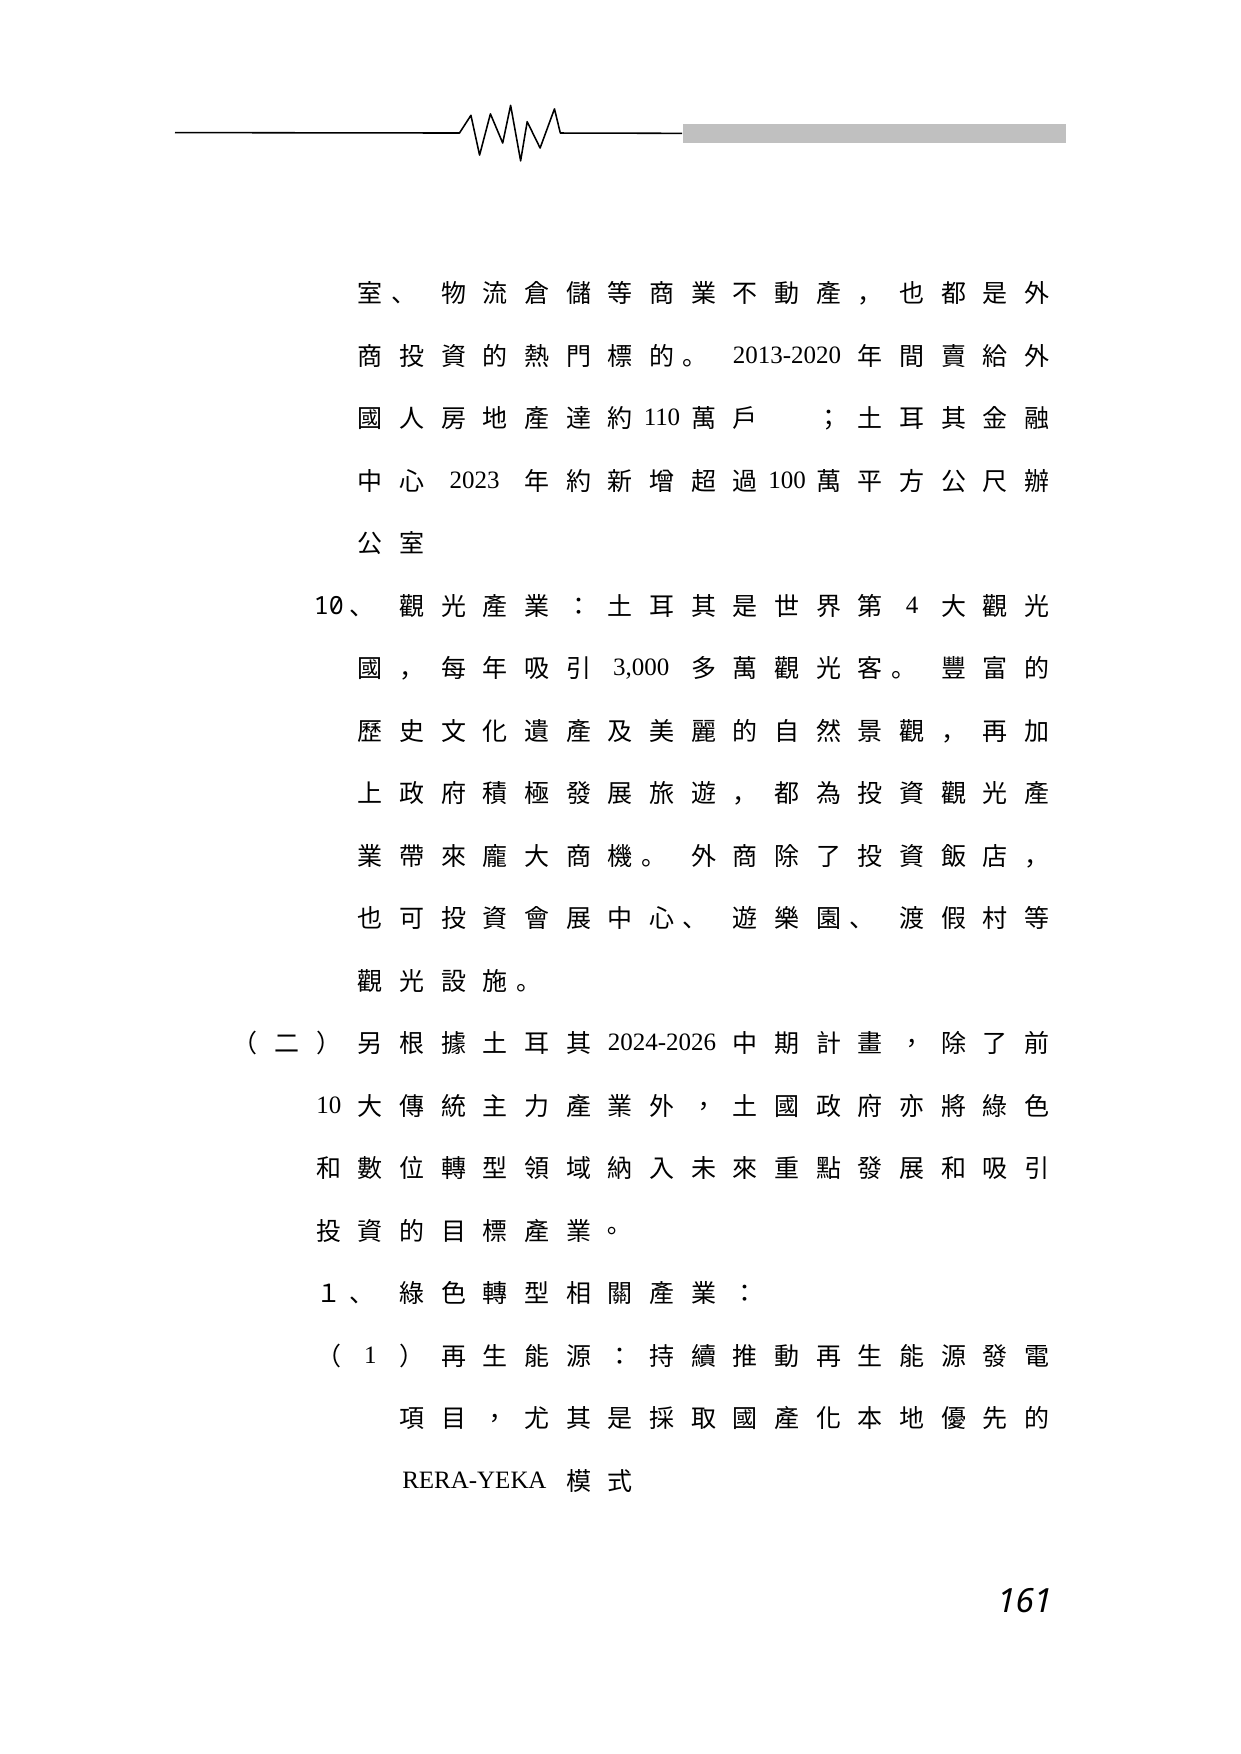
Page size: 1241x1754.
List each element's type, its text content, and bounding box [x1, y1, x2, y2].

text １、綠色轉型相關產業： [281, 1250, 1058, 1313]
text 10、觀光產業：土耳其是世界第4大觀光國，每年吸引3,000多萬觀光客。豐富的歷史文化遺產及美麗的自然景觀，再加上政府積極發展旅遊，都為投資觀光產業帶來龐大商機。外商除了投資飯店，也可投資會展中心、遊樂園、渡假村等觀光設施。 [281, 563, 1058, 1000]
text （1）再生能源：持續推動再生能源發電項目，尤其是採取國產化本地優先的RERA-YEKA模式 [306, 1313, 1058, 1500]
text （二）另根據土耳其2024-2026中期計畫，除了前10大傳統主力產業外，土國政府亦將綠色和數位轉型領域納入未來重點發展和吸引投資的目標產業。 [207, 1000, 1058, 1250]
text 室、物流倉儲等商業不動產，也都是外商投資的熱門標的。2013-2020年間賣給外國人房地產達約110萬戶 ；土耳其金融中心2023年約新增超過100萬平方公尺辦公室 [281, 250, 1058, 563]
